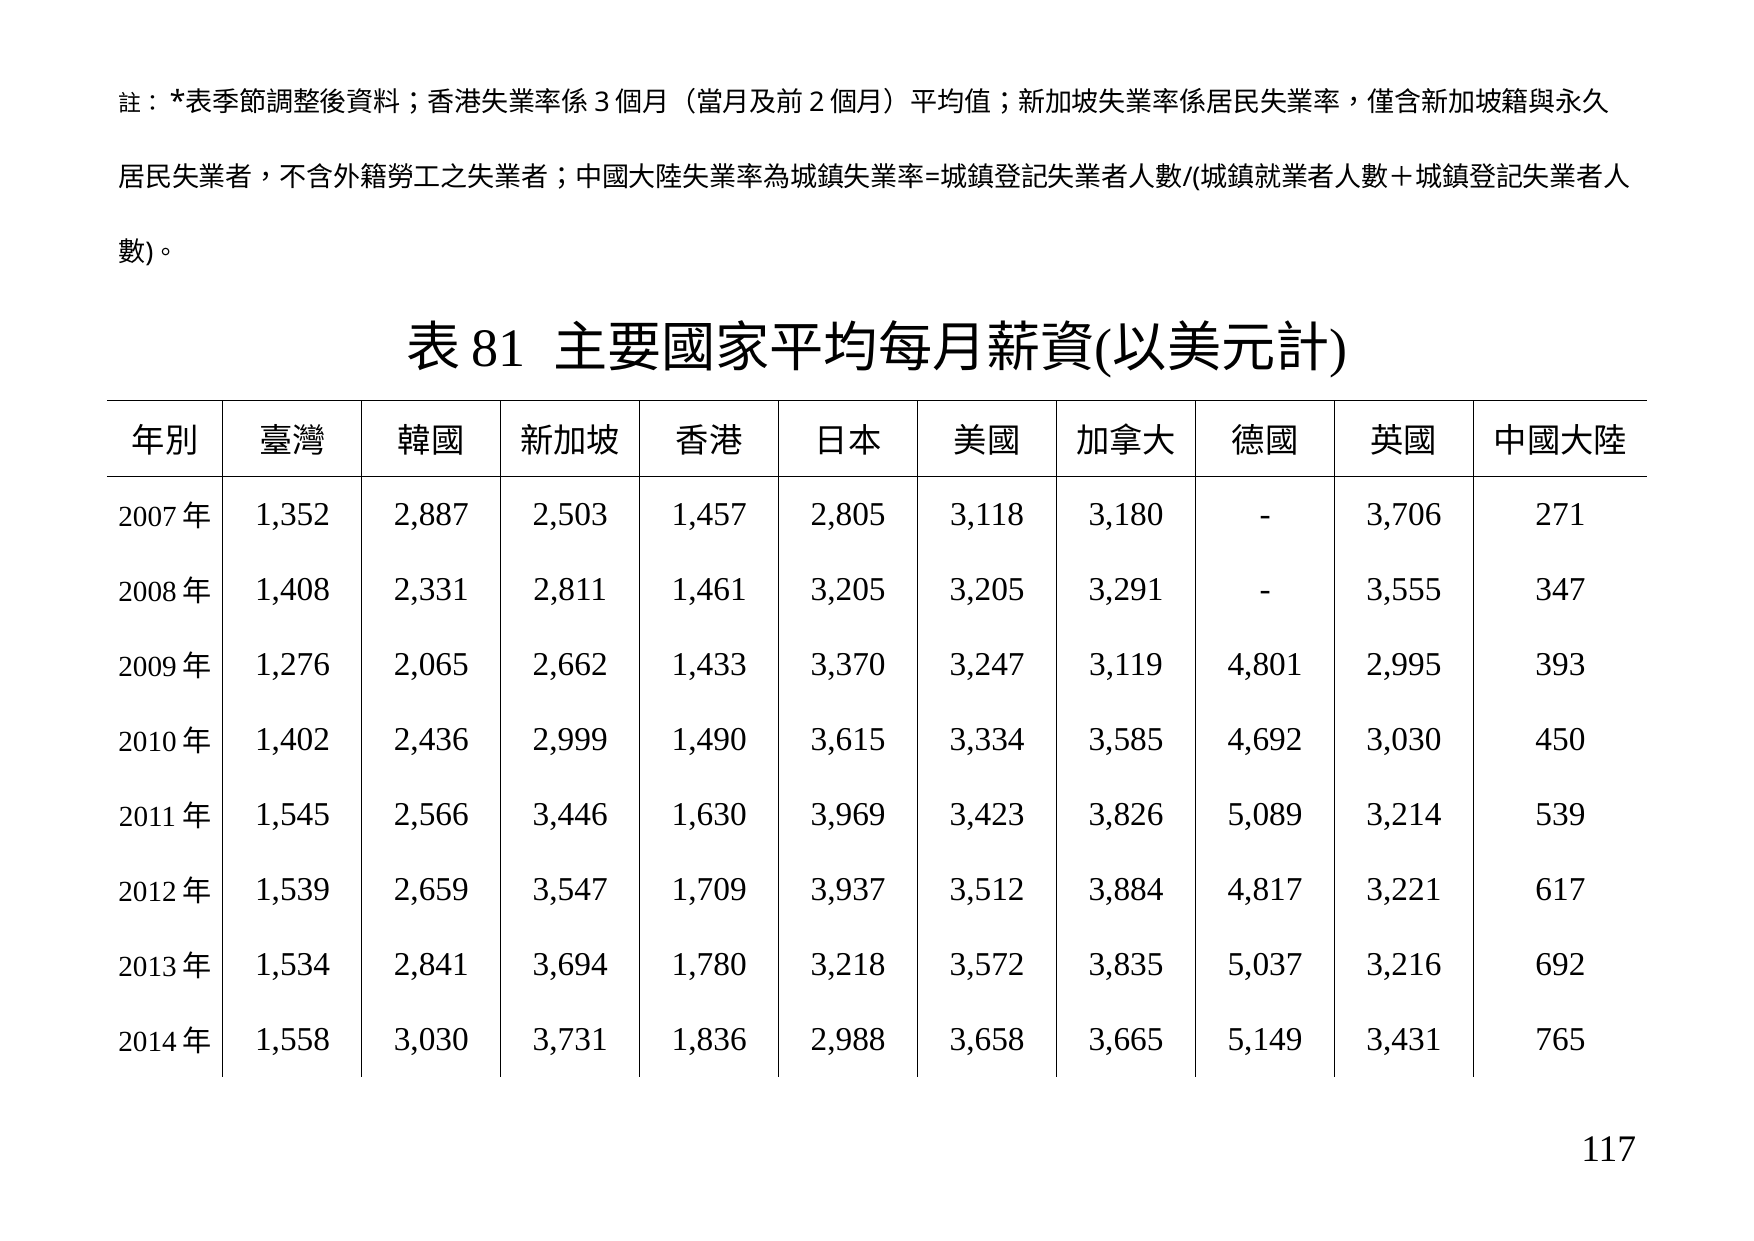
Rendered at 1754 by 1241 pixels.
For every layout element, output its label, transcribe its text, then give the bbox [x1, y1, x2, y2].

table_cell 3,835 [1057, 927, 1195, 1002]
table_cell 3,030 [362, 1002, 500, 1077]
table_cell 1,490 [640, 702, 778, 777]
table_cell 1,539 [223, 852, 361, 927]
table_cell 3,118 [918, 477, 1056, 552]
table_cell 4,801 [1196, 627, 1334, 702]
table_cell 1,545 [223, 777, 361, 852]
table_cell 1,408 [223, 552, 361, 627]
table_cell 2,887 [362, 477, 500, 552]
table_cell - [1196, 552, 1334, 627]
table_cell 1,461 [640, 552, 778, 627]
table_cell 1,630 [640, 777, 778, 852]
table_cell 539 [1474, 777, 1647, 852]
table_cell 1,534 [223, 927, 361, 1002]
table_cell 3,370 [779, 627, 917, 702]
table_cell - [1196, 477, 1334, 552]
table_cell 3,731 [501, 1002, 639, 1077]
table_cell 347 [1474, 552, 1647, 627]
table_cell 1,402 [223, 702, 361, 777]
table_cell 2,988 [779, 1002, 917, 1077]
table_cell 2010年 [107, 702, 222, 777]
table_cell 5,037 [1196, 927, 1334, 1002]
table_cell 1,836 [640, 1002, 778, 1077]
table_cell 3,694 [501, 927, 639, 1002]
table_cell 2013年 [107, 927, 222, 1002]
table_cell 3,205 [779, 552, 917, 627]
table_cell 3,119 [1057, 627, 1195, 702]
table_cell 3,884 [1057, 852, 1195, 927]
table_cell 450 [1474, 702, 1647, 777]
table_cell 2,659 [362, 852, 500, 927]
table_cell 2,811 [501, 552, 639, 627]
table_cell 765 [1474, 1002, 1647, 1077]
table_cell 3,706 [1335, 477, 1473, 552]
table_cell 1,780 [640, 927, 778, 1002]
table_cell 2,503 [501, 477, 639, 552]
subtitle 表81 主要國家平均每月薪資(以美元計) [118, 287, 1636, 399]
table_cell 2,999 [501, 702, 639, 777]
table_cell 2,841 [362, 927, 500, 1002]
table_header 韓國 [362, 401, 500, 476]
table_cell 3,221 [1335, 852, 1473, 927]
table_cell 3,937 [779, 852, 917, 927]
table_cell 5,149 [1196, 1002, 1334, 1077]
table_cell 4,817 [1196, 852, 1334, 927]
table_cell 2009年 [107, 627, 222, 702]
table_cell 1,558 [223, 1002, 361, 1077]
table_cell 2,065 [362, 627, 500, 702]
table_cell 5,089 [1196, 777, 1334, 852]
text 註： *表季節調整後資料；香港失業率係3個月（當月及前2個月）平均值；新加坡失業率係居民失業率，僅含新加坡籍與永久居民失業者，不含外籍勞工之失業者；中國大陸失業率為城鎮失業率=城鎮登記失業者人數/(城鎮就業者人數＋城鎮登記失業者人數)。 [118, 62, 1636, 287]
table_cell 3,572 [918, 927, 1056, 1002]
table_header 日本 [779, 401, 917, 476]
table_cell 3,585 [1057, 702, 1195, 777]
table_header 加拿大 [1057, 401, 1195, 476]
table_cell 2007年 [107, 477, 222, 552]
table_cell 3,826 [1057, 777, 1195, 852]
table_cell 271 [1474, 477, 1647, 552]
table_header 香港 [640, 401, 778, 476]
table_cell 3,969 [779, 777, 917, 852]
table_cell 2,805 [779, 477, 917, 552]
table_cell 3,030 [1335, 702, 1473, 777]
table_cell 617 [1474, 852, 1647, 927]
table_cell 3,665 [1057, 1002, 1195, 1077]
table_cell 2,566 [362, 777, 500, 852]
table_cell 3,180 [1057, 477, 1195, 552]
table_cell 2,436 [362, 702, 500, 777]
table_cell 3,446 [501, 777, 639, 852]
table_cell 1,709 [640, 852, 778, 927]
table_cell 3,615 [779, 702, 917, 777]
table_cell 2,995 [1335, 627, 1473, 702]
table_header 年別 [107, 401, 222, 476]
table_cell 3,218 [779, 927, 917, 1002]
table_header 美國 [918, 401, 1056, 476]
table_header 臺灣 [223, 401, 361, 476]
table_cell 3,247 [918, 627, 1056, 702]
table_header 新加坡 [501, 401, 639, 476]
table_cell 3,555 [1335, 552, 1473, 627]
table_cell 2011年 [107, 777, 222, 852]
table_header 中國大陸 [1474, 401, 1647, 476]
table_cell 4,692 [1196, 702, 1334, 777]
table_cell 3,547 [501, 852, 639, 927]
table_cell 2008年 [107, 552, 222, 627]
table_cell 1,276 [223, 627, 361, 702]
table_cell 1,433 [640, 627, 778, 702]
table_cell 3,431 [1335, 1002, 1473, 1077]
table_cell 2,331 [362, 552, 500, 627]
table_cell 2012年 [107, 852, 222, 927]
table_cell 3,658 [918, 1002, 1056, 1077]
table_cell 3,512 [918, 852, 1056, 927]
table_cell 2,662 [501, 627, 639, 702]
table_cell 3,216 [1335, 927, 1473, 1002]
table_cell 2014年 [107, 1002, 222, 1077]
table_cell 3,205 [918, 552, 1056, 627]
table_cell 3,291 [1057, 552, 1195, 627]
table_header 英國 [1335, 401, 1473, 476]
table_cell 3,423 [918, 777, 1056, 852]
table_cell 393 [1474, 627, 1647, 702]
table_cell 1,352 [223, 477, 361, 552]
table_header 德國 [1196, 401, 1334, 476]
table_cell 3,214 [1335, 777, 1473, 852]
table_cell 1,457 [640, 477, 778, 552]
table_cell 692 [1474, 927, 1647, 1002]
table_cell 3,334 [918, 702, 1056, 777]
